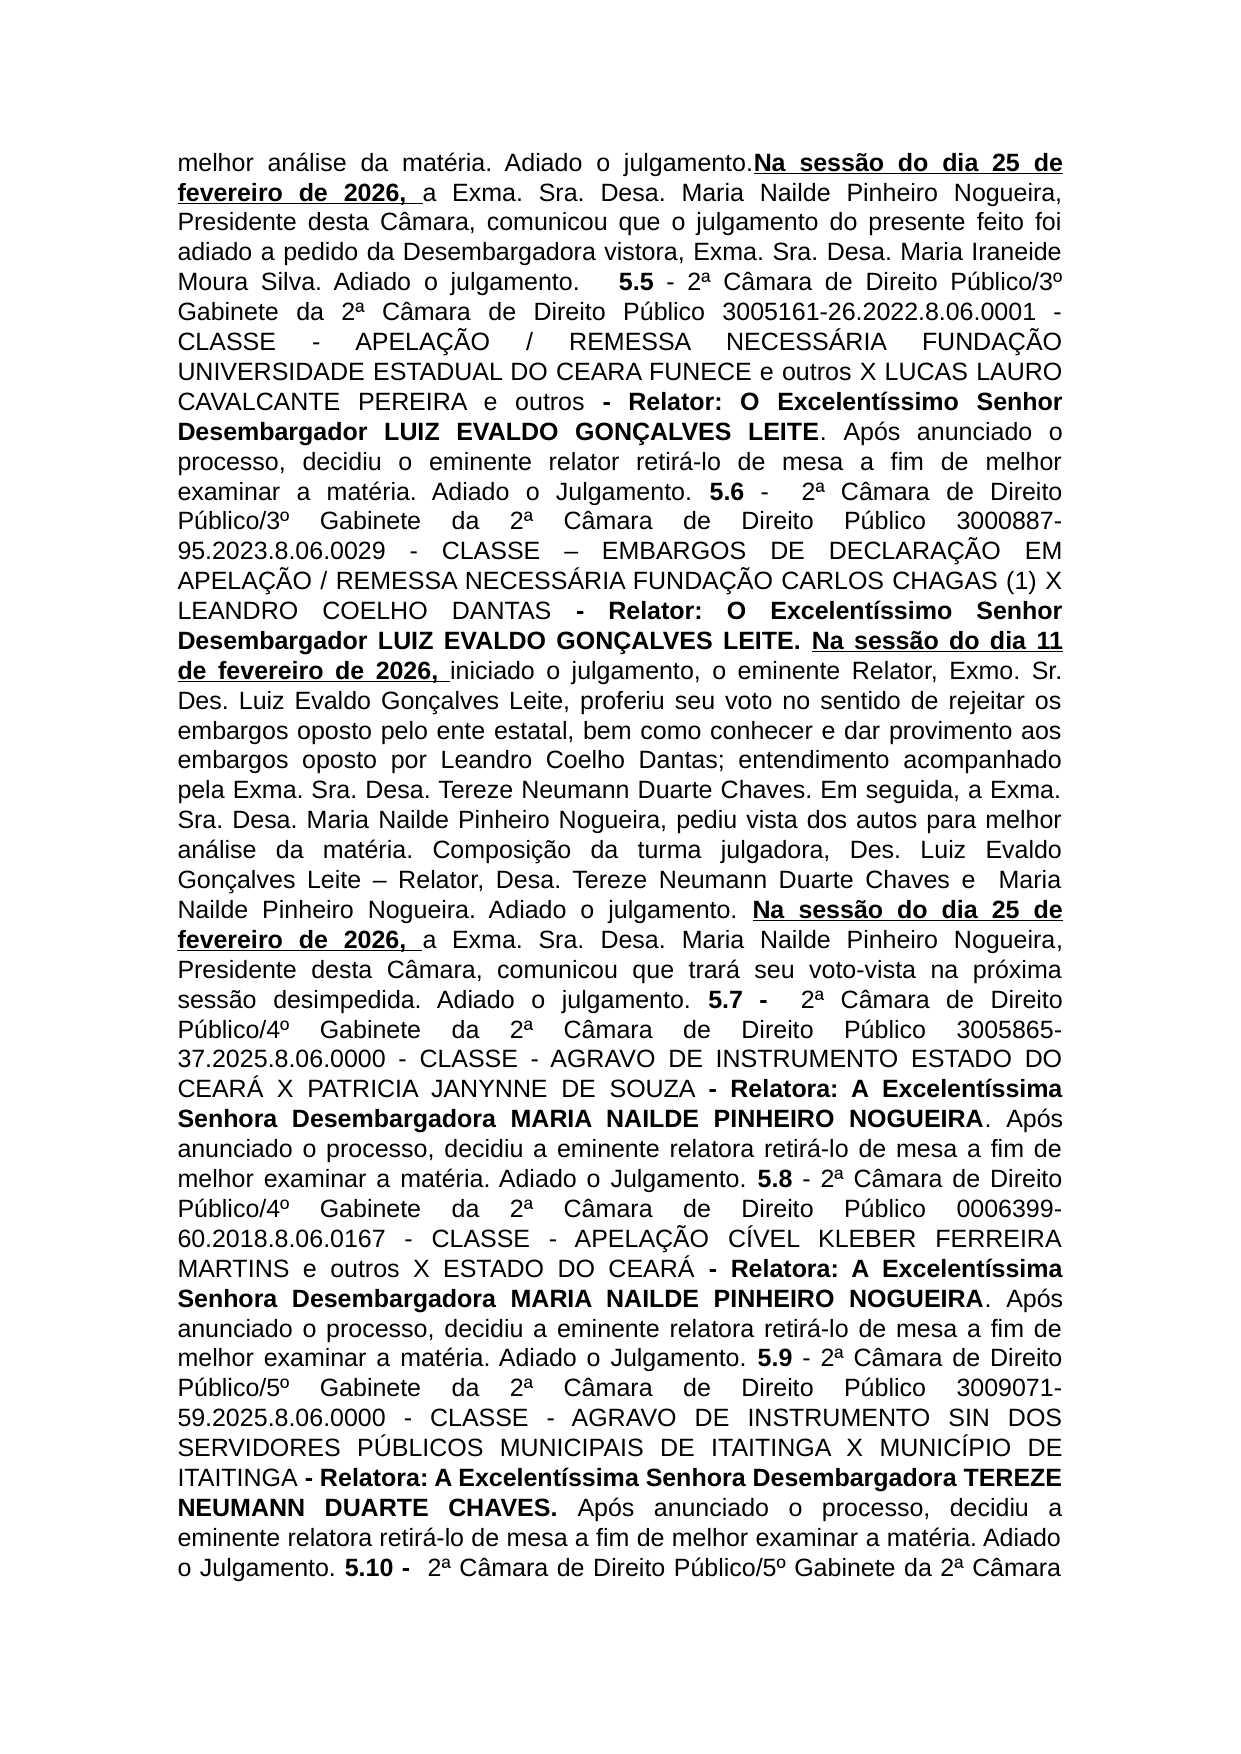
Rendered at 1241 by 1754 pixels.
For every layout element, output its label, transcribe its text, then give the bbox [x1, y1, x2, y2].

text melhor análise da matéria. Adiado o julgamento.Na sessão do dia 25 de fevereiro de 2026, a Exma. Sra. Desa. Maria Nailde Pinheiro Nogueira, Presidente desta Câmara, comunicou que o julgamento do presente feito foi adiado a pedido da Desembargadora vistora, Exma. Sra. Desa. Maria Iraneide Moura Silva. Adiado o julgamento. 5.5 - 2ª Câmara de Direito Público/3º Gabinete da 2ª Câmara de Direito Público 3005161-26.2022.8.06.0001 - CLASSE - APELAÇÃO / REMESSA NECESSÁRIA FUNDAÇÃO UNIVERSIDADE ESTADUAL DO CEARA FUNECE e outros X LUCAS LAURO CAVALCANTE PEREIRA e outros - Relator: O Excelentíssimo Senhor Desembargador LUIZ EVALDO GONÇALVES LEITE. Após anunciado o processo, decidiu o eminente relator retirá-lo de mesa a fim de melhor examinar a matéria. Adiado o Julgamento. 5.6 - 2ª Câmara de Direito Público/3º Gabinete da 2ª Câmara de Direito Público 3000887-95.2023.8.06.0029 - CLASSE – EMBARGOS DE DECLARAÇÃO EM APELAÇÃO / REMESSA NECESSÁRIA FUNDAÇÃO CARLOS CHAGAS (1) X LEANDRO COELHO DANTAS - Relator: O Excelentíssimo Senhor Desembargador LUIZ EVALDO GONÇALVES LEITE. Na sessão do dia 11 de fevereiro de 2026, iniciado o julgamento, o eminente Relator, Exmo. Sr. Des. Luiz Evaldo Gonçalves Leite, proferiu seu voto no sentido de rejeitar os embargos oposto pelo ente estatal, bem como conhecer e dar provimento aos embargos oposto por Leandro Coelho Dantas; entendimento acompanhado pela Exma. Sra. Desa. Tereze Neumann Duarte Chaves. Em seguida, a Exma. Sra. Desa. Maria Nailde Pinheiro Nogueira, pediu vista dos autos para melhor análise da matéria. Composição da turma julgadora, Des. Luiz Evaldo Gonçalves Leite – Relator, Desa. Tereze Neumann Duarte Chaves e Maria Nailde Pinheiro Nogueira. Adiado o julgamento. Na sessão do dia 25 de fevereiro de 2026, a Exma. Sra. Desa. Maria Nailde Pinheiro Nogueira, Presidente desta Câmara, comunicou que trará seu voto-vista na próxima sessão desimpedida. Adiado o julgamento. 5.7 - 2ª Câmara de Direito Público/4º Gabinete da 2ª Câmara de Direito Público 3005865-37.2025.8.06.0000 - CLASSE - AGRAVO DE INSTRUMENTO ESTADO DO CEARÁ X PATRICIA JANYNNE DE SOUZA - Relatora: A Excelentíssima Senhora Desembargadora MARIA NAILDE PINHEIRO NOGUEIRA. Após anunciado o processo, decidiu a eminente relatora retirá-lo de mesa a fim de melhor examinar a matéria. Adiado o Julgamento. 5.8 - 2ª Câmara de Direito Público/4º Gabinete da 2ª Câmara de Direito Público 0006399-60.2018.8.06.0167 - CLASSE - APELAÇÃO CÍVEL KLEBER FERREIRA MARTINS e outros X ESTADO DO CEARÁ - Relatora: A Excelentíssima Senhora Desembargadora MARIA NAILDE PINHEIRO NOGUEIRA. Após anunciado o processo, decidiu a eminente relatora retirá-lo de mesa a fim de melhor examinar a matéria. Adiado o Julgamento. 5.9 - 2ª Câmara de Direito Público/5º Gabinete da 2ª Câmara de Direito Público 3009071-59.2025.8.06.0000 - CLASSE - AGRAVO DE INSTRUMENTO SIN DOS SERVIDORES PÚBLICOS MUNICIPAIS DE ITAITINGA X MUNICÍPIO DE ITAITINGA - Relatora: A Excelentíssima Senhora Desembargadora TEREZE NEUMANN DUARTE CHAVES. Após anunciado o processo, decidiu a eminente relatora retirá-lo de mesa a fim de melhor examinar a matéria. Adiado o Julgamento. 5.10 - 2ª Câmara de Direito Público/5º Gabinete da 2ª Câmara [177, 148, 1063, 1581]
